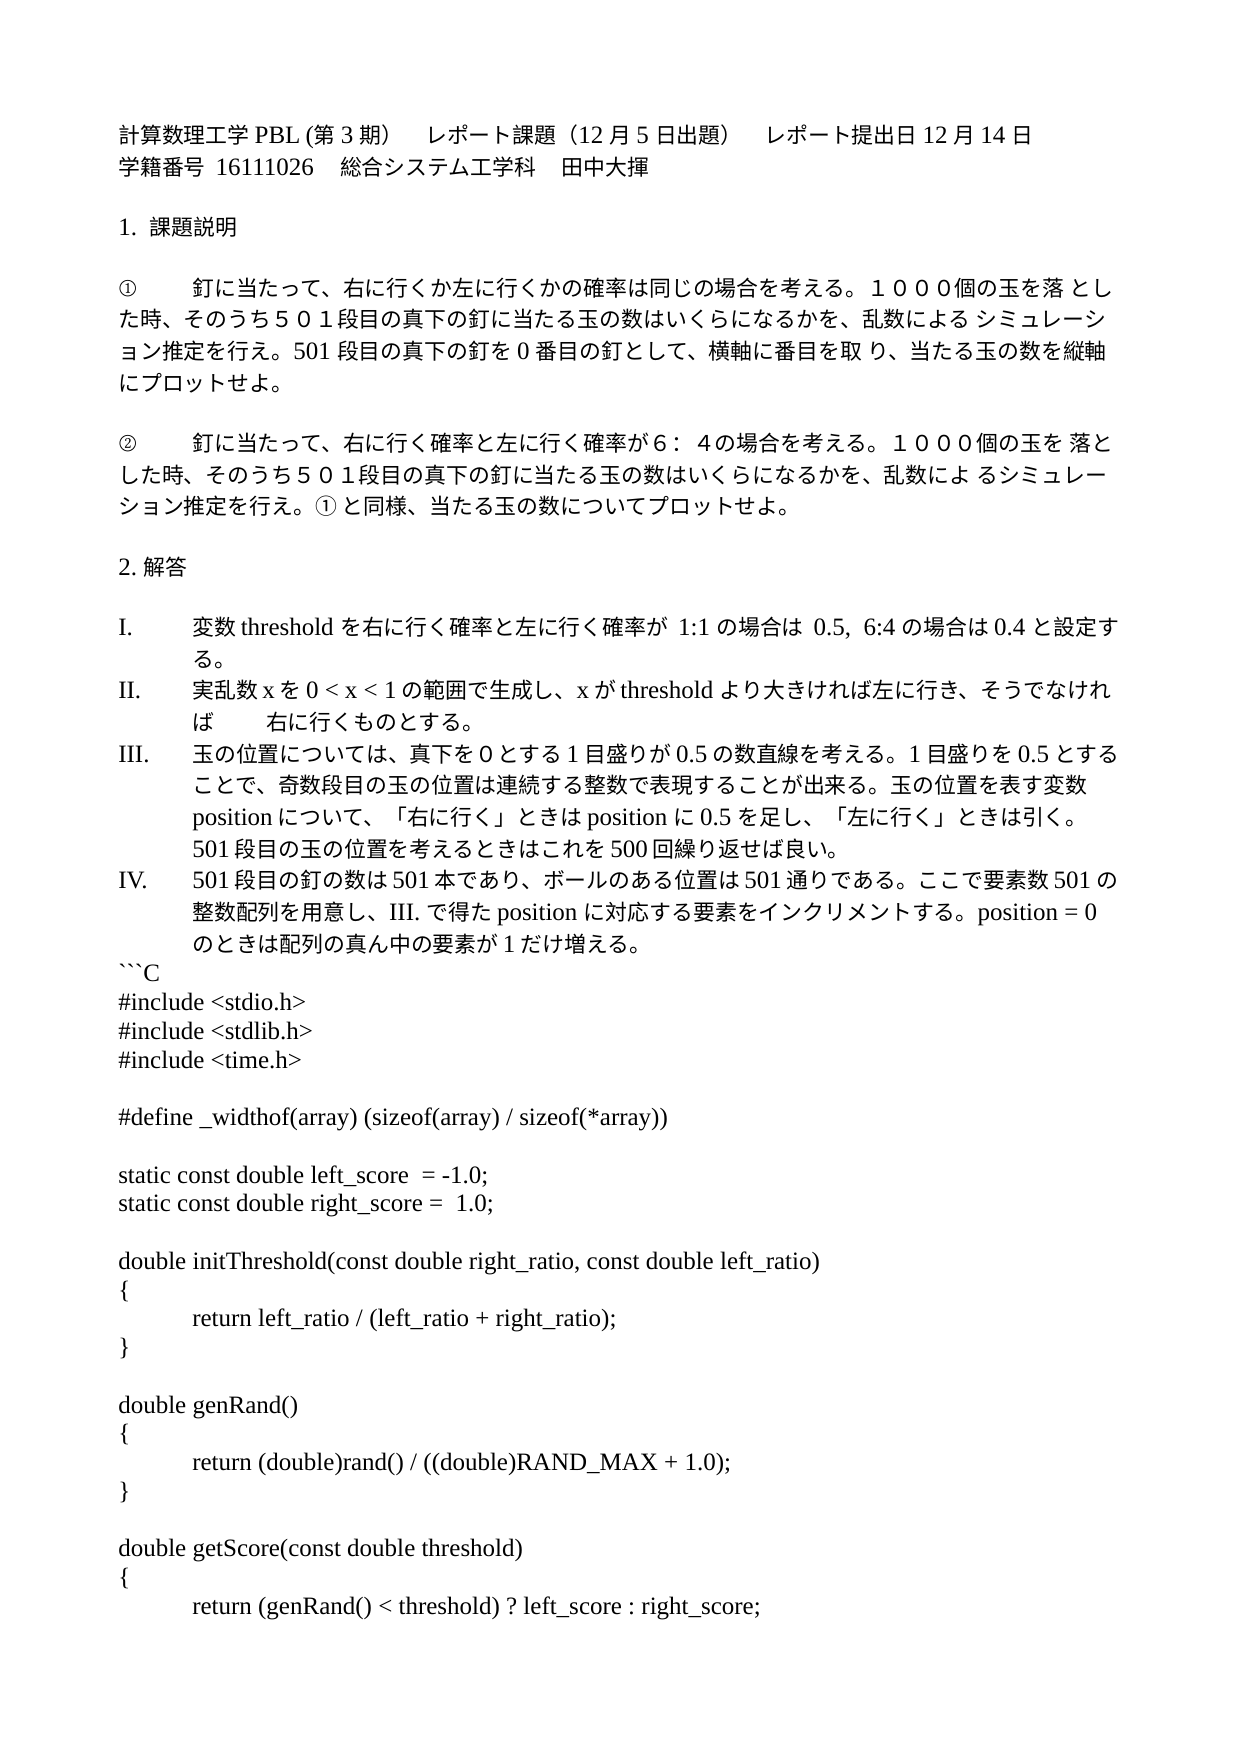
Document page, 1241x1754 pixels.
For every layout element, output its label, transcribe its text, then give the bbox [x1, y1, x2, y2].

text 計算数理工学 PBL (第 3 期） レポート課題（12 月 5 日出題） レポート提出日 12 月 14 日 学籍番号 16111026 総合システム工学科 田中大揮 [118, 118, 1122, 181]
text I. 変数 threshold を右に行く確率と左に行く確率が 1:1 の場合は 0.5, 6:4 の場合は 0.4 と設定す る。 [118, 610, 1122, 673]
text 2. 解答 [118, 550, 1122, 581]
text #include <stdio.h> [118, 987, 1122, 1016]
text double initThreshold(const double right_ratio, const double left_ratio) [118, 1246, 1122, 1275]
text { [118, 1418, 1122, 1447]
text ```C [118, 958, 1122, 987]
text #include <time.h> [118, 1045, 1122, 1073]
text IV. 501段目の釘の数は501本であり、ボールのある位置は501通りである。ここで要素数501の 整数配列を用意し、III. で得た position に対応する要素をインクリメントする。position = 0 のときは配列の真ん中の要素が1だけ増える。 [118, 863, 1122, 958]
text ② 釘に当たって、右に行く確率と左に行く確率が６：４の場合を考える。１０００個の玉を 落とした時、そのうち５０１段目の真下の釘に当たる玉の数はいくらになるかを、乱数によ るシミュレーション推定を行え。① と同様、当たる玉の数についてプロットせよ。 [118, 426, 1122, 521]
text double genRand() [118, 1390, 1122, 1418]
text static const double left_score = -1.0; [118, 1160, 1122, 1188]
text static const double right_score = 1.0; [118, 1188, 1122, 1217]
text } [118, 1476, 1122, 1505]
text return (double)rand() / ((double)RAND_MAX + 1.0); [118, 1447, 1122, 1476]
text III. 玉の位置については、真下を０とする1目盛りが0.5の数直線を考える。1目盛りを0.5とする ことで、奇数段目の玉の位置は連続する整数で表現することが出来る。玉の位置を表す変数 positionについて、「右に行く」ときは position に0.5 を足し、「左に行く」ときは引く。 501段目の玉の位置を考えるときはこれを500回繰り返せば良い。 [118, 737, 1122, 863]
text } [118, 1332, 1122, 1361]
text return (genRand() < threshold) ? left_score : right_score; [118, 1591, 1122, 1620]
text double getScore(const double threshold) [118, 1533, 1122, 1562]
text { [118, 1275, 1122, 1303]
text { [118, 1562, 1122, 1591]
text return left_ratio / (left_ratio + right_ratio); [118, 1303, 1122, 1332]
text 1. 課題説明 [118, 210, 1122, 242]
text II. 実乱数xを0 < x < 1の範囲で生成し、xがthreshold より大きければ左に行き、そうでなけれ ば 右に行くものとする。 [118, 673, 1122, 737]
text #include <stdlib.h> [118, 1016, 1122, 1045]
text ① 釘に当たって、右に行くか左に行くかの確率は同じの場合を考える。１０００個の玉を落 とした時、そのうち５０１段目の真下の釘に当たる玉の数はいくらになるかを、乱数による シミュレーション推定を行え。501 段目の真下の釘を 0 番目の釘として、横軸に番目を取 り、当たる玉の数を縦軸にプロットせよ。 [118, 271, 1122, 397]
text #define _widthof(array) (sizeof(array) / sizeof(*array)) [118, 1102, 1122, 1131]
